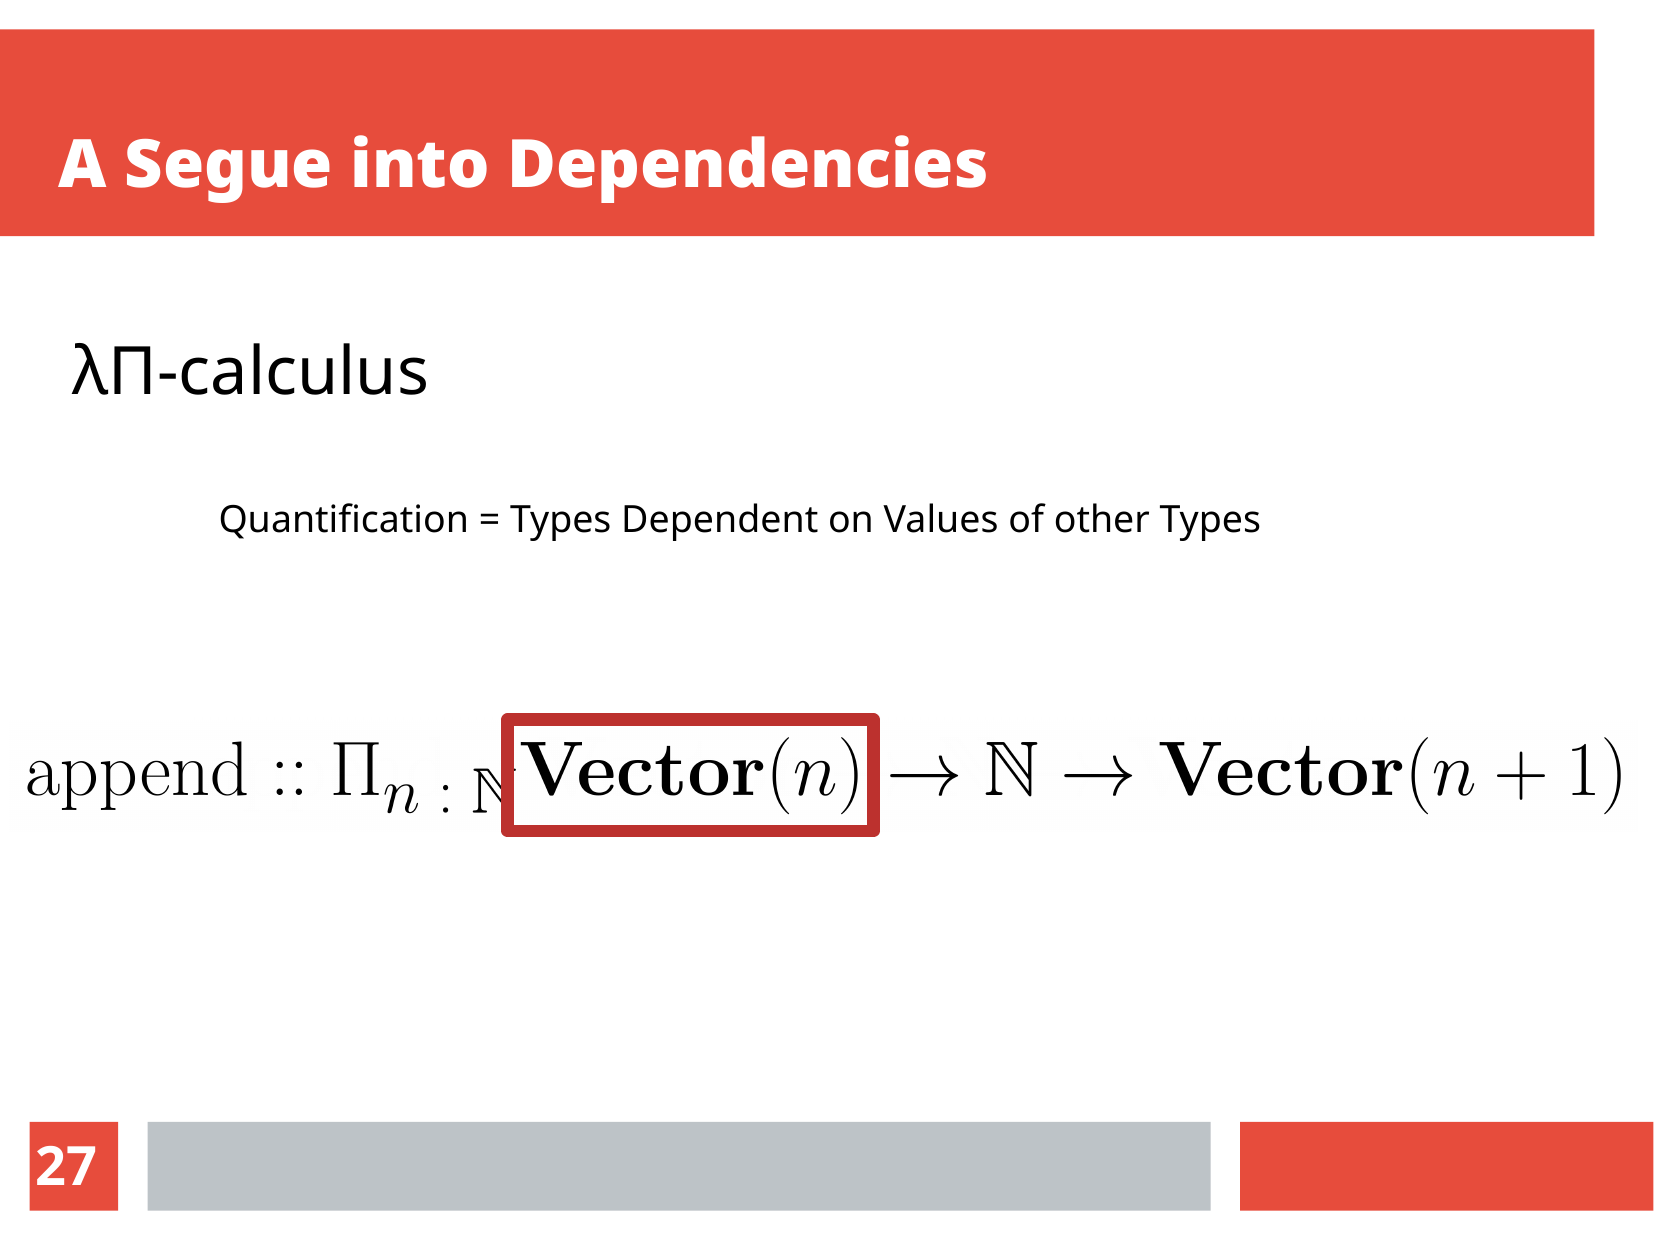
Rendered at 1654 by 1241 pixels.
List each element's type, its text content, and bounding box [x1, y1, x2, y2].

text_box Quantification = Types Dependent on Values of other Types [203, 485, 1350, 544]
title A Segue into Dependencies [59, 58, 1595, 207]
picture [880, 717, 1638, 832]
text_box 27 [20, 1119, 254, 1210]
text_box λΠ-calculus [57, 315, 471, 408]
picture [9, 717, 501, 832]
picture [514, 726, 867, 825]
